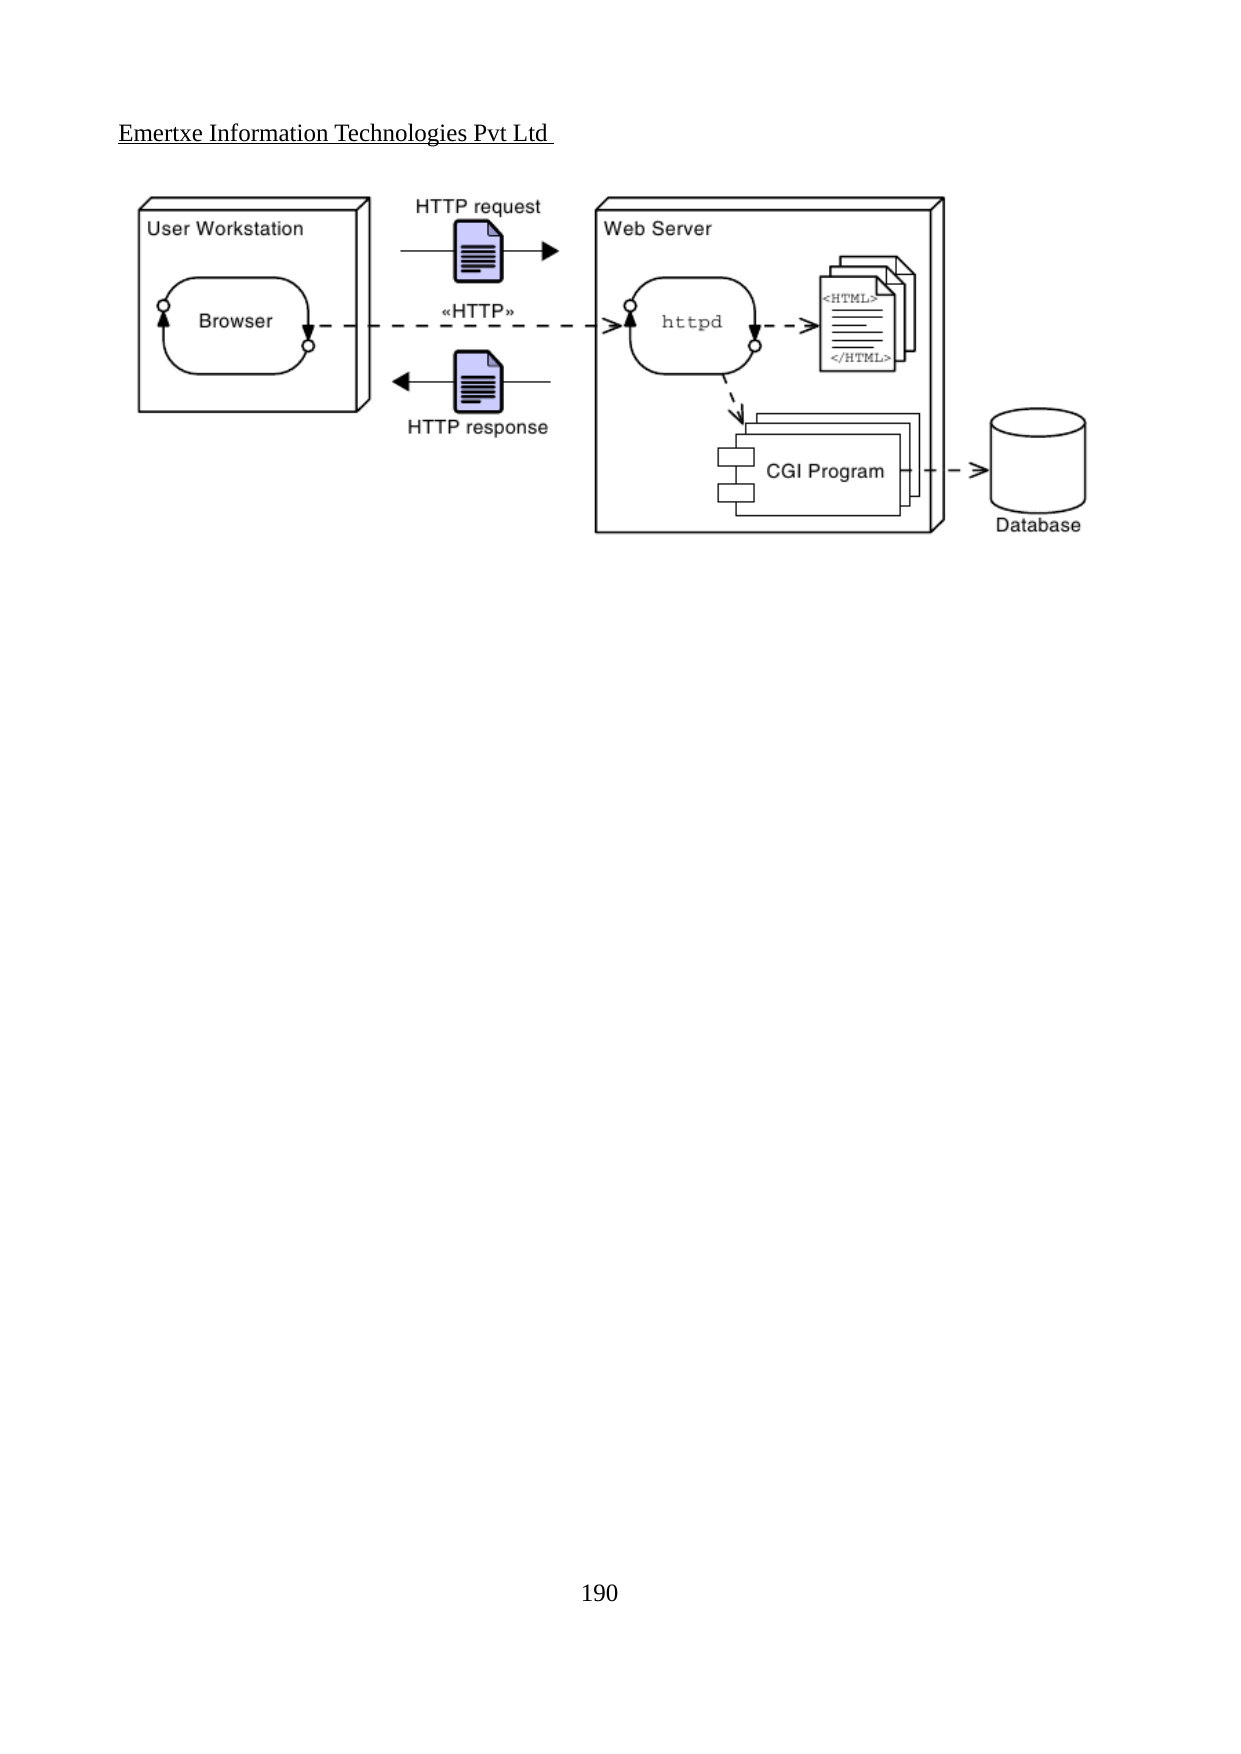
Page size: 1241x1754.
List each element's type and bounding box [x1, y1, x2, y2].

picture [118, 176, 1123, 551]
